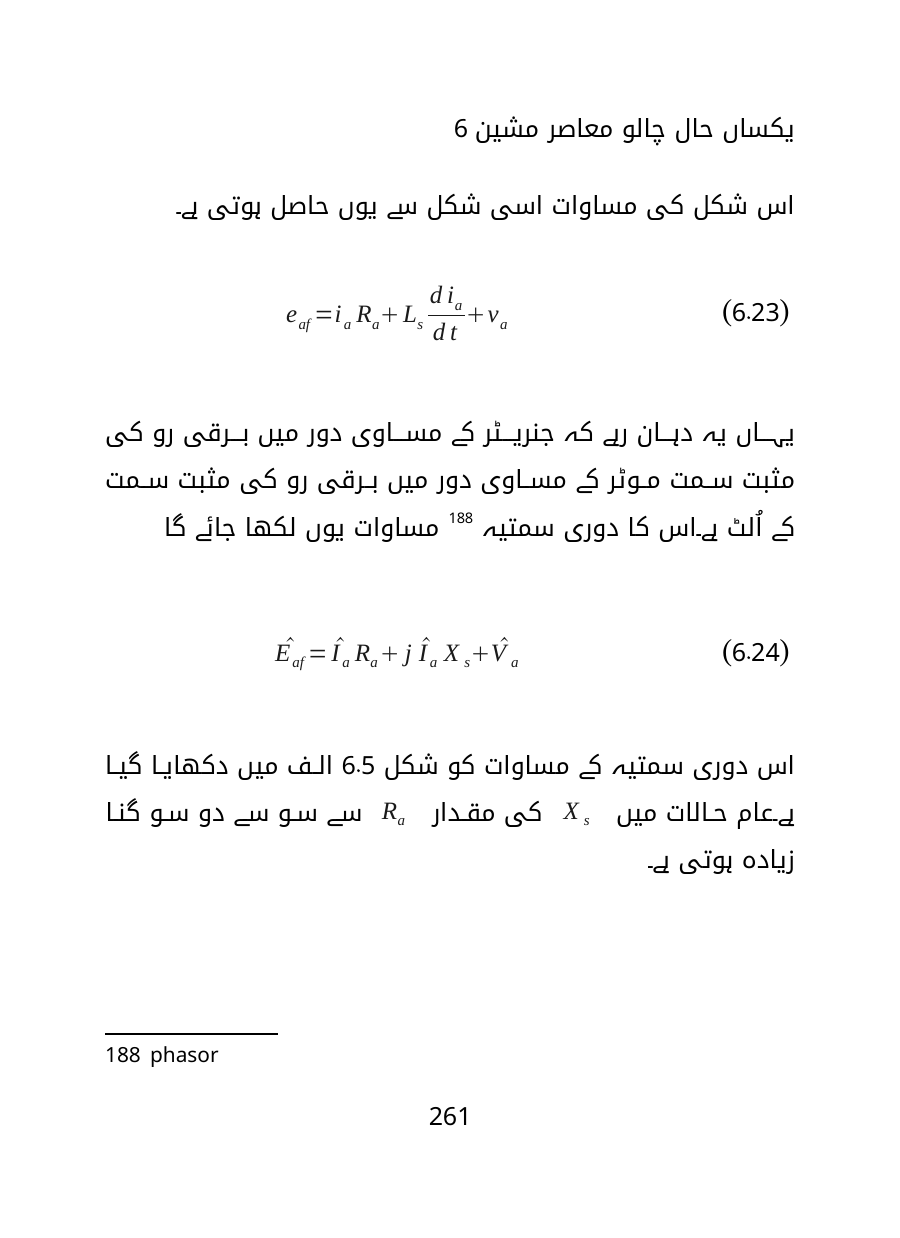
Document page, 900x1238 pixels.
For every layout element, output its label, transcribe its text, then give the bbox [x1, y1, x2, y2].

text یہاں یہ دہان رہے کہ جنریٹر کے مساوی دور میں برقی رو کی مثبت سمت موٹر کے مساوی دور میں برقی رو کی مثبت سمت کے اُلٹ ہے۔اس کا دوری سمتیہ مساوات یوں لکھا جائے گا [105, 409, 795, 552]
table_header [105, 276, 680, 363]
text اس دوری سمتیہ کے مساوات کو شکل 6.5 الف میں دکھایا گیا ہے۔عام حالات میں کی مقدار سے سو سے دو سو گنا زیادہ ہوتی ہے۔ [105, 742, 795, 884]
text phasor [105, 1040, 795, 1068]
table_header [105, 624, 678, 695]
table_header (6.24) [678, 624, 795, 695]
text اس شکل کی مساوات اسی شکل سے یوں حاصل ہوتی ہے۔ [105, 182, 795, 230]
table_header (6.23) [680, 276, 795, 363]
